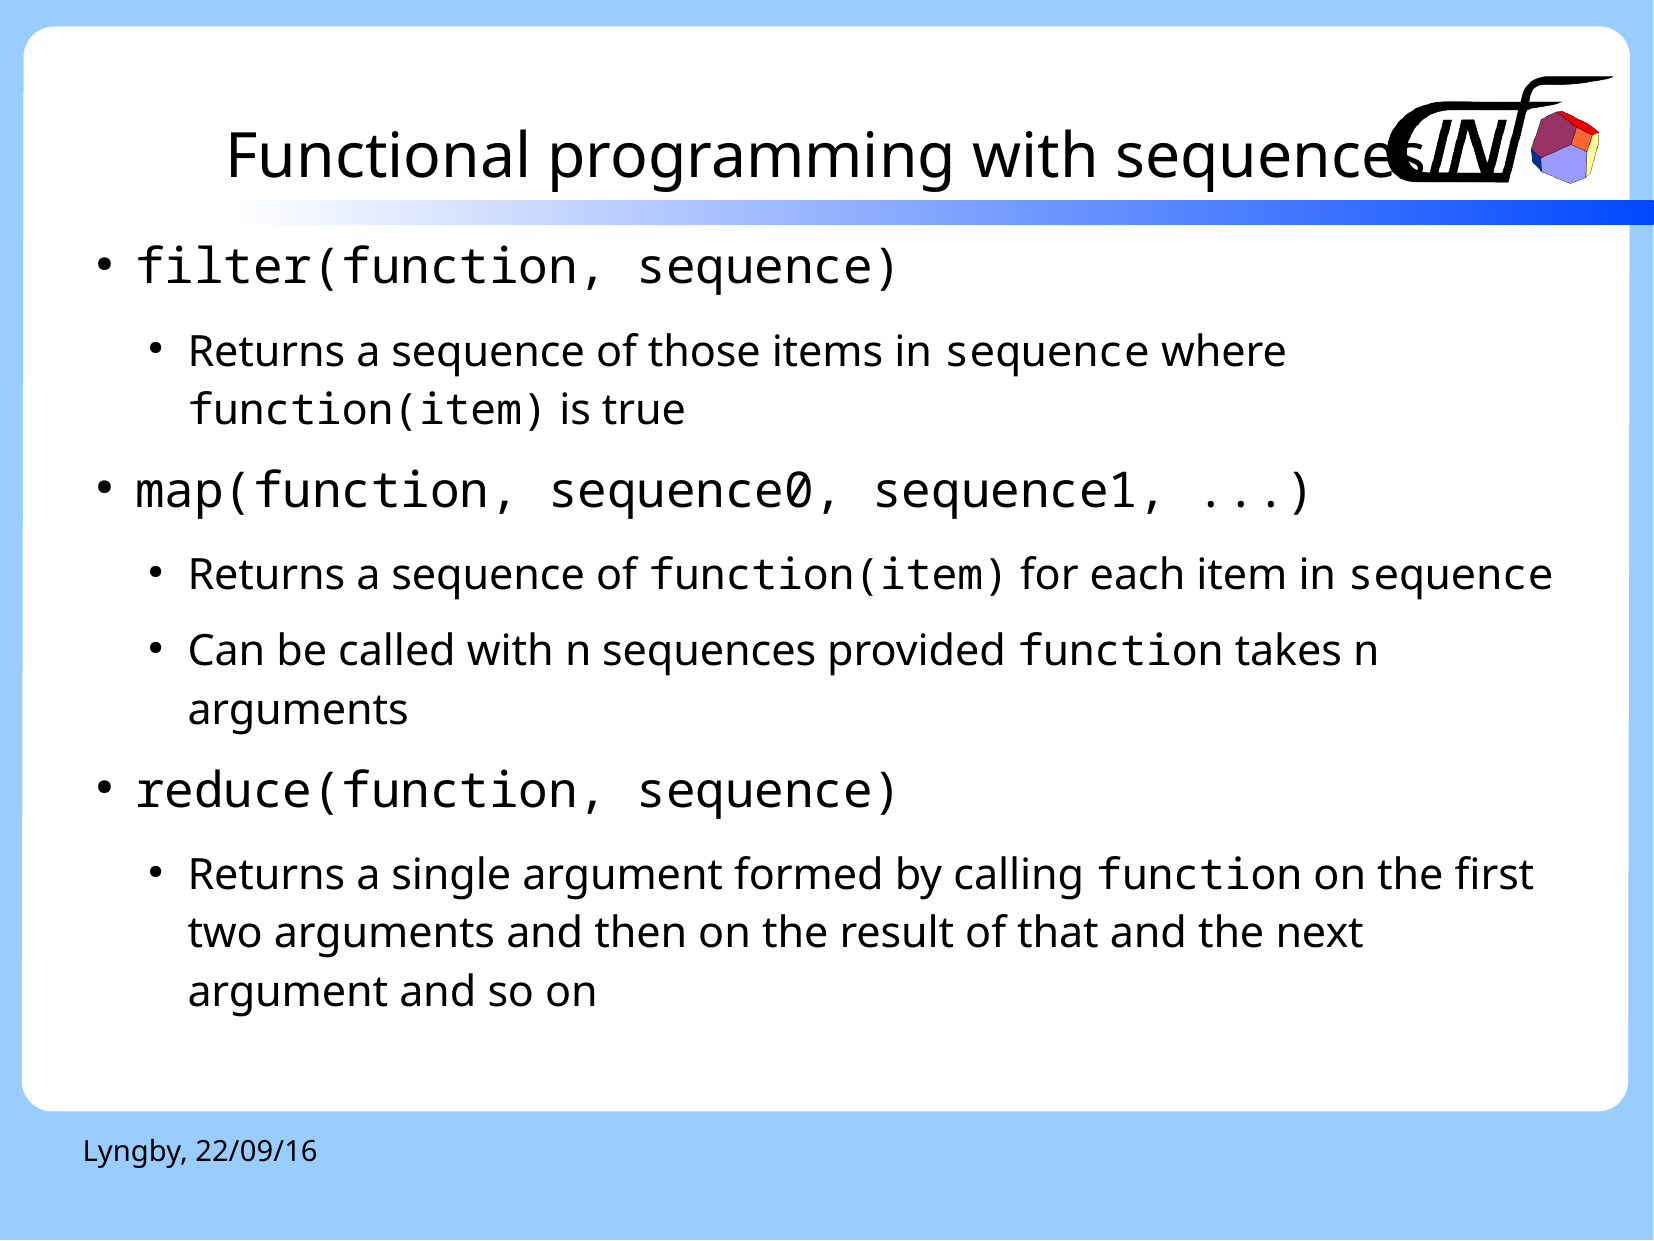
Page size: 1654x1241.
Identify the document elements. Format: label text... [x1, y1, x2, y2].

title Functional programming with sequences [82, 49, 1571, 231]
list filter(function, sequence) Returns a sequence of those items in sequence where function(item) is true map(function, sequence0, sequence1, ...) Returns a sequence of function(item) for each item in sequence Can be called with n sequences provided function takes n arguments reduce(function, sequence) Returns a single argument formed by calling function on the first two arguments and then on the result of that and the next argument and so on [82, 231, 1571, 1079]
picture [1571, 76, 1613, 184]
